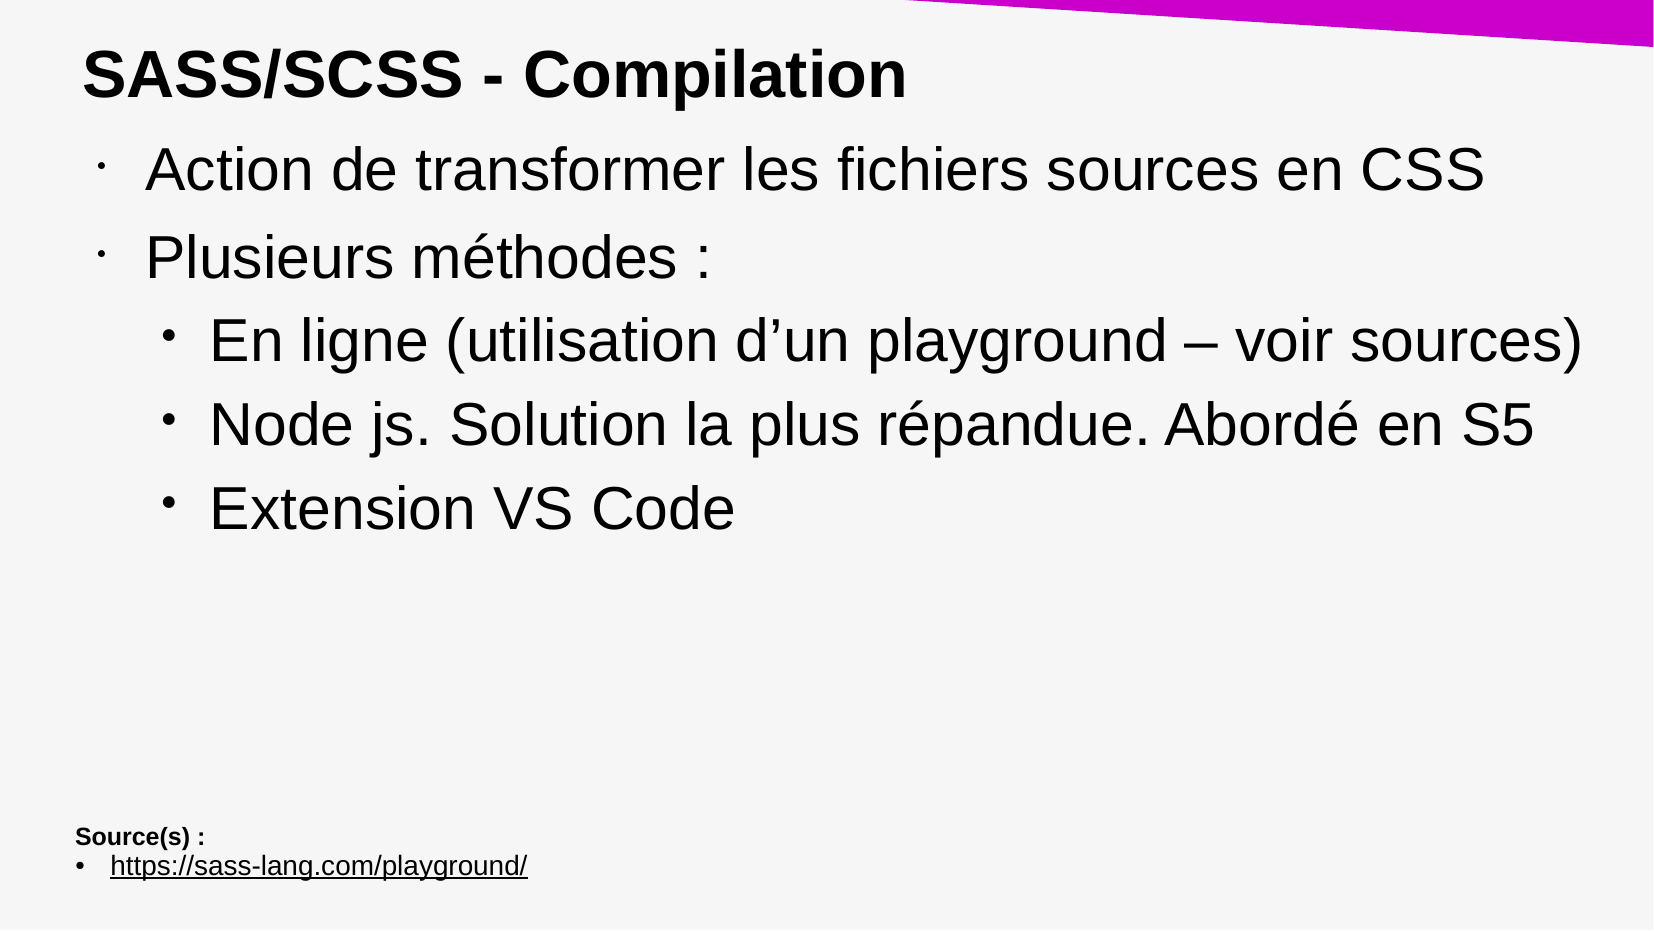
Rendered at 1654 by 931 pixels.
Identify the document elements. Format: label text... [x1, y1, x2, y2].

list Action de transformer les fichiers sources en CSS Plusieurs méthodes : En ligne (utilisation d’un playground – voir sources) Node js. Solution la plus répandue. Abordé en S5 Extension VS Code [80, 135, 1620, 591]
text_box [905, 0, 1654, 48]
title SASS/SCSS - Compilation [82, 37, 1571, 114]
text_box Source(s) : https://sass-lang.com/playground/ [60, 815, 1546, 929]
